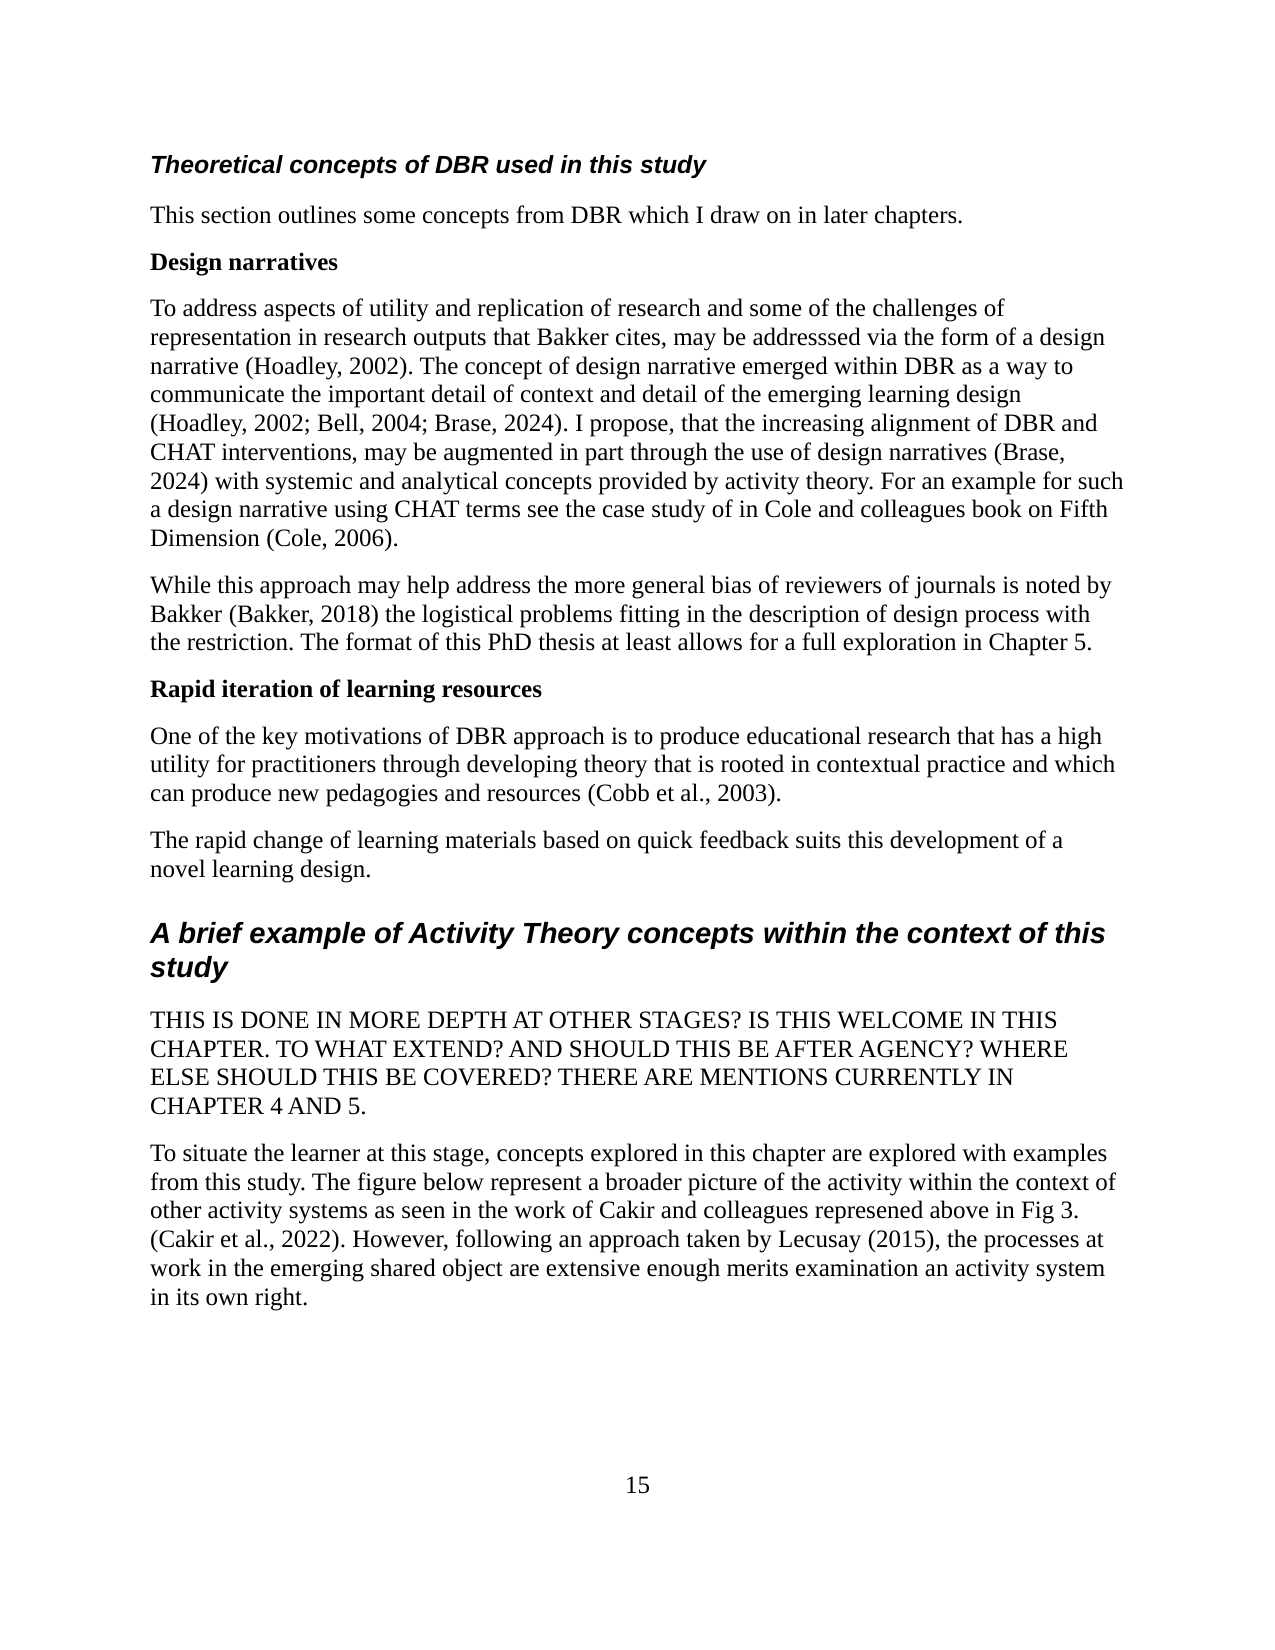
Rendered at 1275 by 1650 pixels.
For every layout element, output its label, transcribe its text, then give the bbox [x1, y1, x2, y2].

text While this approach may help address the more general bias of reviewers of journals is noted by Bakker (Bakker, 2018) the logistical problems fitting in the description of design process with the restriction. The format of this PhD thesis at least allows for a full exploration in Chapter 5. [150, 570, 1125, 656]
text Design narratives [150, 247, 1125, 275]
text Rapid iteration of learning resources [150, 674, 1125, 703]
text THIS IS DONE IN MORE DEPTH AT OTHER STAGES? IS THIS WELCOME IN THIS CHAPTER. TO WHAT EXTEND? AND SHOULD THIS BE AFTER AGENCY? WHERE ELSE SHOULD THIS BE COVERED? THERE ARE MENTIONS CURRENTLY IN CHAPTER 4 AND 5. [150, 1005, 1125, 1120]
text This section outlines some concepts from DBR which I draw on in later chapters. [150, 200, 1125, 229]
text To address aspects of utility and replication of research and some of the challenges of representation in research outputs that Bakker cites, may be addresssed via the form of a design narrative (Hoadley, 2002). The concept of design narrative emerged within DBR as a way to communicate the important detail of context and detail of the emerging learning design (Hoadley, 2002; Bell, 2004; Brase, 2024). I propose, that the increasing alignment of DBR and CHAT interventions, may be augmented in part through the use of design narratives (Brase, 2024) with systemic and analytical concepts provided by activity theory. For an example for such a design narrative using CHAT terms see the case study of in Cole and colleagues book on Fifth Dimension (Cole, 2006). [150, 293, 1125, 552]
text The rapid change of learning materials based on quick feedback suits this development of a novel learning design. [150, 825, 1125, 882]
subtitle A brief example of Activity Theory concepts within the context of this study [150, 916, 1125, 983]
subtitle Theoretical concepts of DBR used in this study [150, 150, 1125, 178]
text To situate the learner at this stage, concepts explored in this chapter are explored with examples from this study. The figure below represent a broader picture of the activity within the context of other activity systems as seen in the work of Cakir and colleagues represened above in Fig 3. (Cakir et al., 2022). However, following an approach taken by Lecusay (2015), the processes at work in the emerging shared object are extensive enough merits examination an activity system in its own right. [150, 1138, 1125, 1310]
text One of the key motivations of DBR approach is to produce educational research that has a high utility for practitioners through developing theory that is rooted in contextual practice and which can produce new pedagogies and resources (Cobb et al., 2003). [150, 721, 1125, 807]
